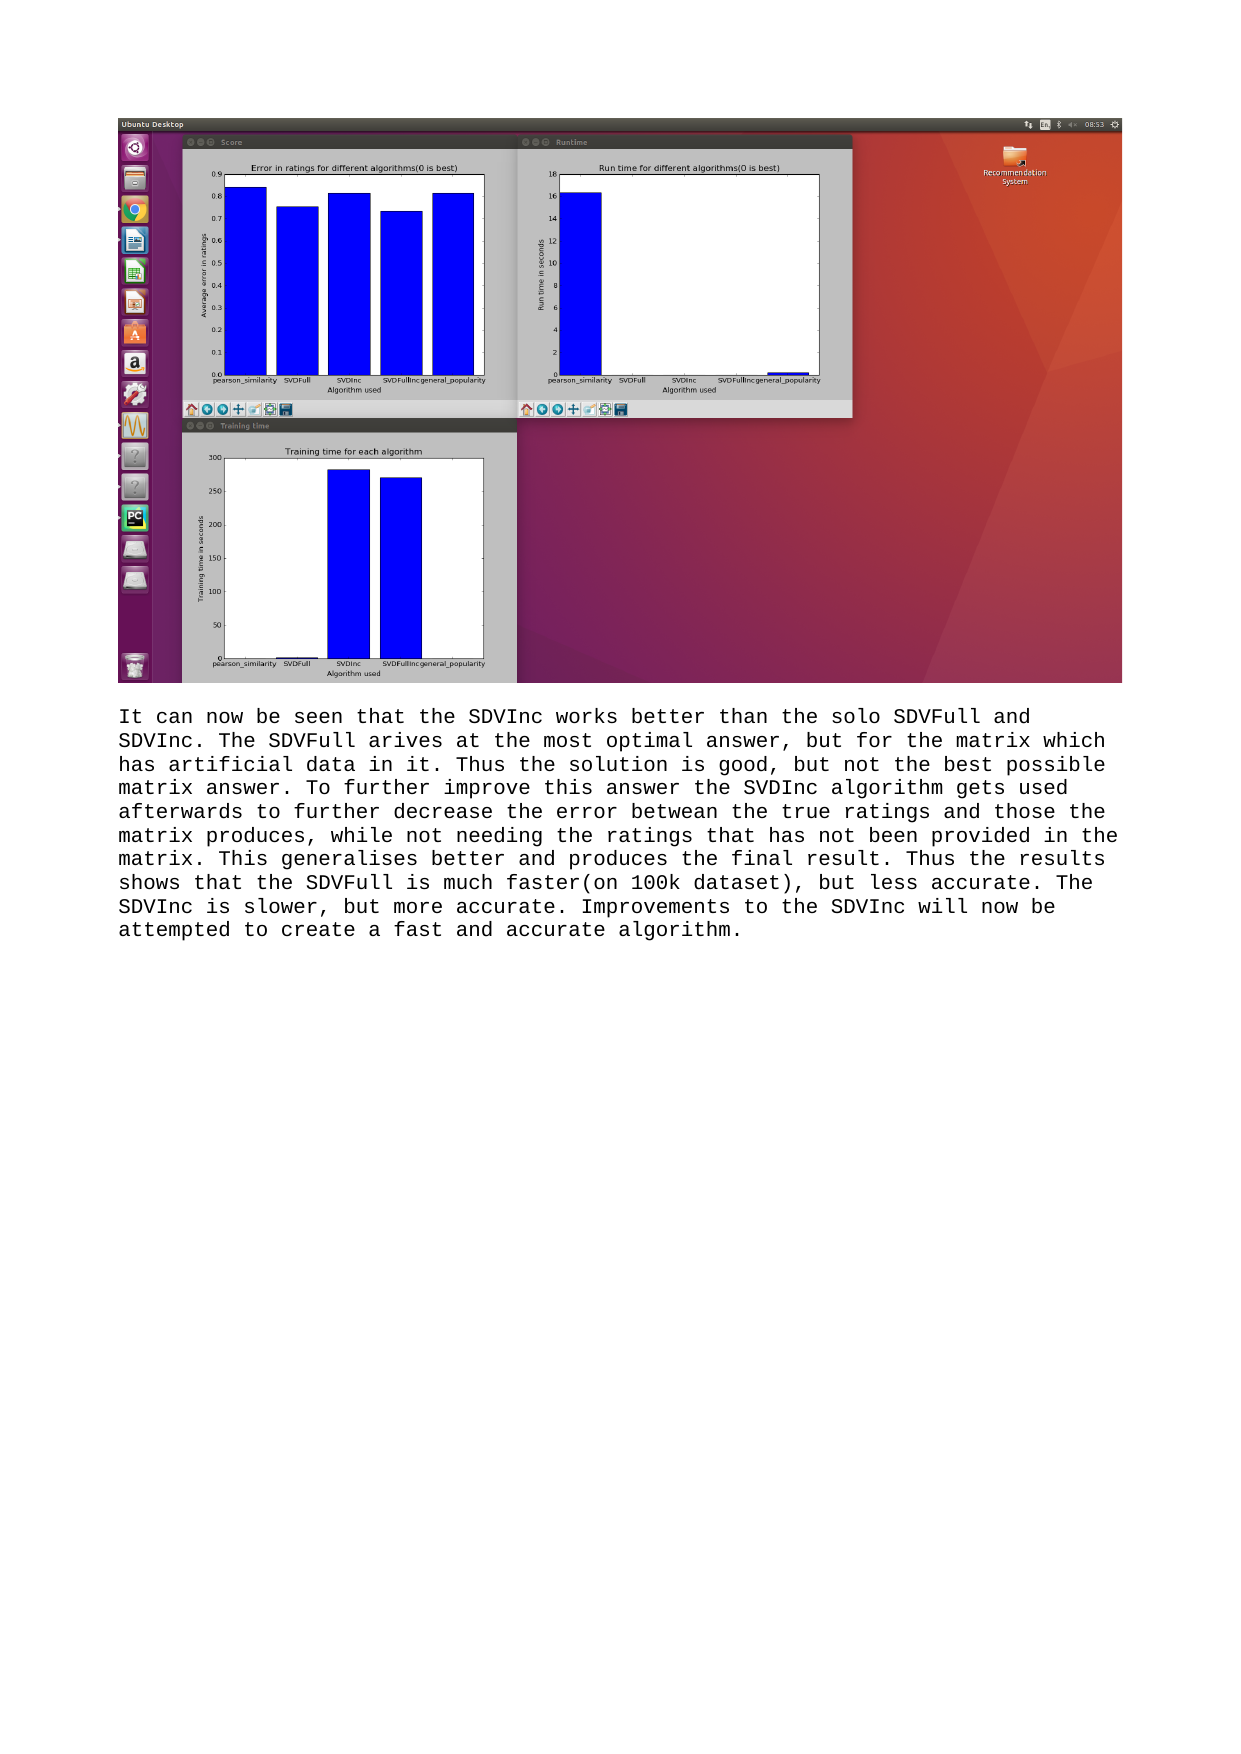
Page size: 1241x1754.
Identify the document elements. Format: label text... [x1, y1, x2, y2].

picture [118, 118, 1123, 683]
text It can now be seen that the SDVInc works better than the solo SDVFull and SDVInc. The SDVFull arives at the most optimal answer, but for the matrix which has artificial data in it. Thus the solution is good, but not the best possible matrix answer. To further improve this answer the SVDInc algorithm gets used afterwards to further decrease the error betwean the true ratings and those the matrix produces, while not needing the ratings that has not been provided in the matrix. This generalises better and produces the final result. Thus the results shows that the SDVFull is much faster(on 100k dataset), but less accurate. The SDVInc is slower, but more accurate. Improvements to the SDVInc will now be attempted to create a fast and accurate algorithm. [118, 706, 1122, 943]
